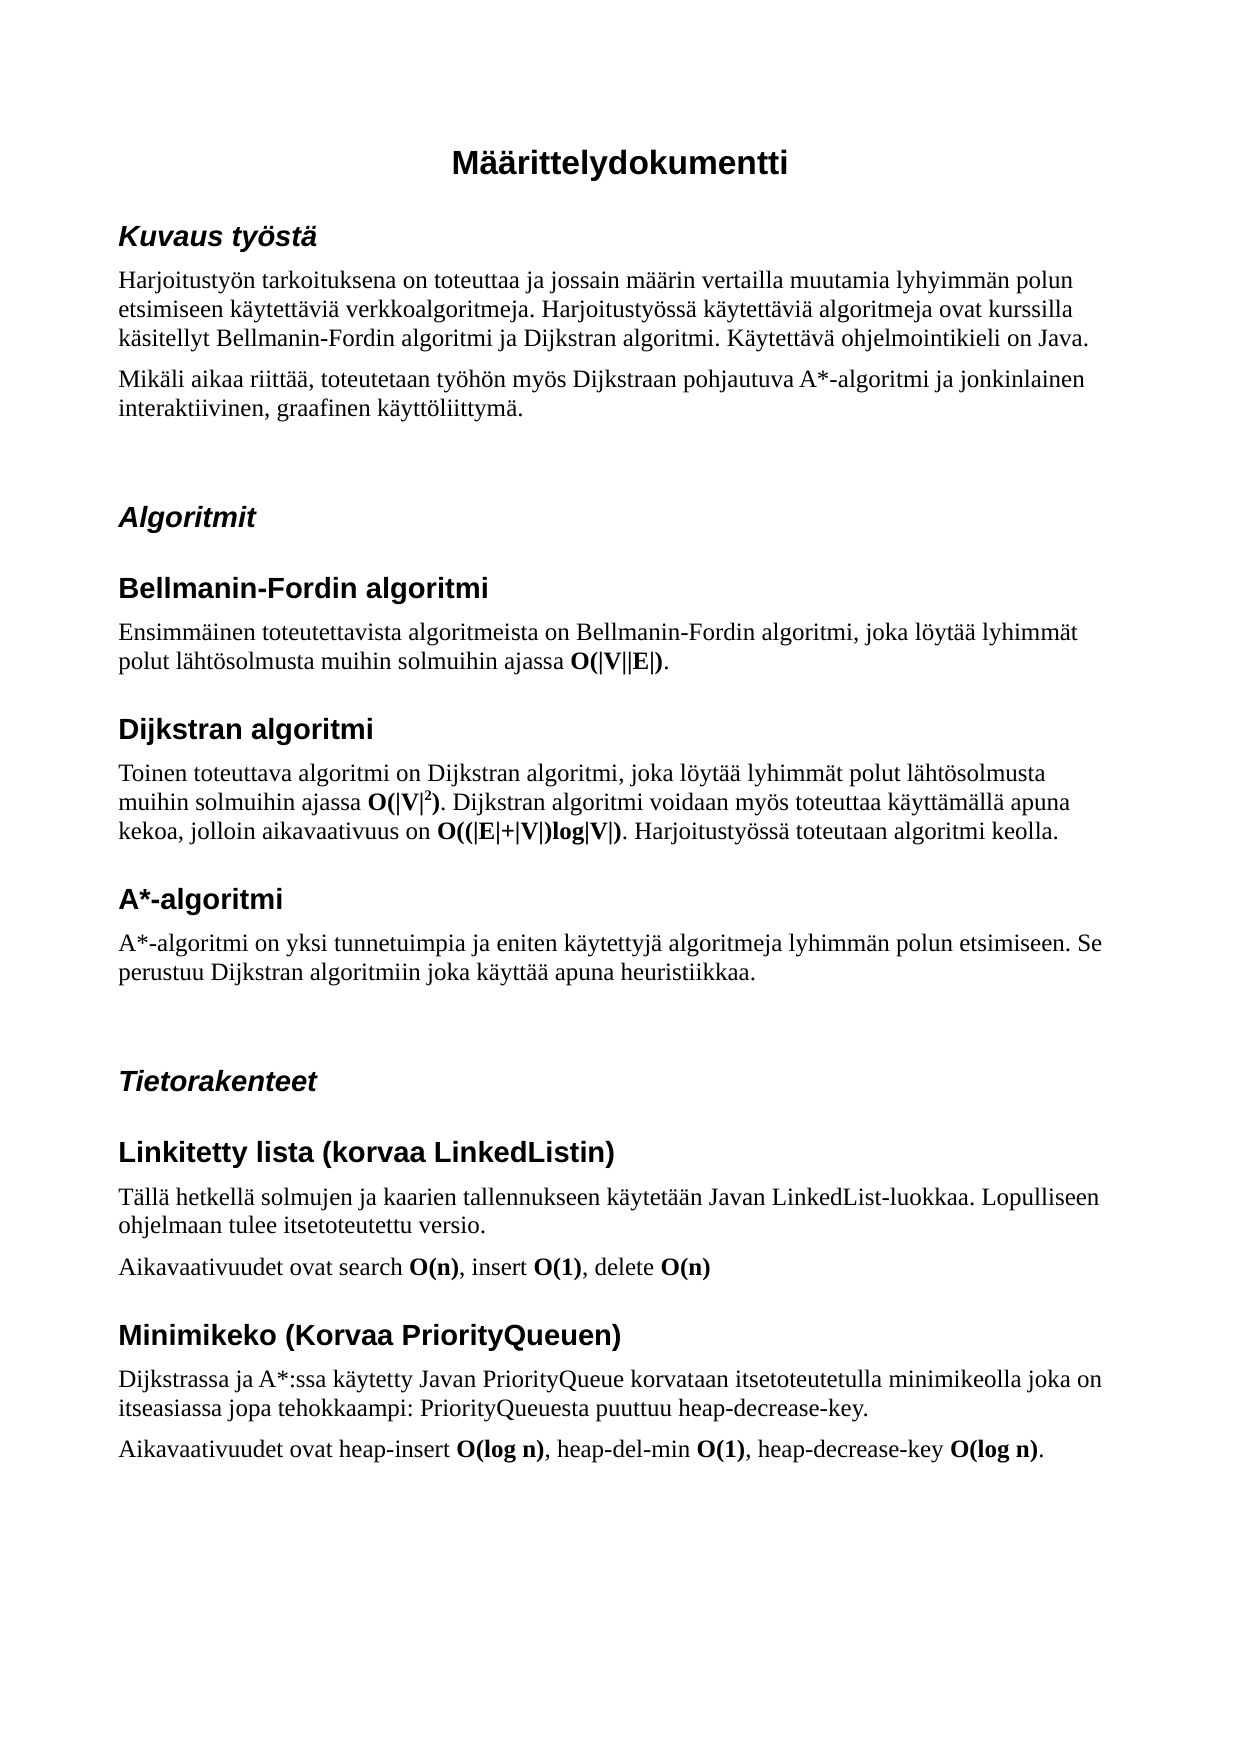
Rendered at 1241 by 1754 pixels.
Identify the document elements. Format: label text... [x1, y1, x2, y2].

text A*-algoritmi on yksi tunnetuimpia ja eniten käytettyjä algoritmeja lyhimmän polun etsimiseen. Se perustuu Dijkstran algoritmiin joka käyttää apuna heuristiikkaa. [118, 928, 1122, 986]
subtitle Dijkstran algoritmi [118, 712, 1122, 746]
subtitle Algoritmit [118, 500, 1122, 534]
text Ensimmäinen toteutettavista algoritmeista on Bellmanin-Fordin algoritmi, joka löytää lyhimmät polut lähtösolmusta muihin solmuihin ajassa O(|V||E|). [118, 617, 1122, 675]
subtitle Linkitetty lista (korvaa LinkedListin) [118, 1136, 1122, 1169]
subtitle A*-algoritmi [118, 882, 1122, 916]
text Toinen toteuttava algoritmi on Dijkstran algoritmi, joka löytää lyhimmät polut lähtösolmusta muihin solmuihin ajassa O(|V|2). Dijkstran algoritmi voidaan myös toteuttaa käyttämällä apuna kekoa, jolloin aikavaativuus on O((|E|+|V|)log|V|). Harjoitustyössä toteutaan algoritmi keolla. [118, 758, 1122, 845]
subtitle Kuvaus työstä [118, 219, 1122, 253]
text Aikavaativuudet ovat search O(n), insert O(1), delete O(n) [118, 1252, 1122, 1280]
text Mikäli aikaa riittää, toteutetaan työhön myös Dijkstraan pohjautuva A*-algoritmi ja jonkinlainen interaktiivinen, graafinen käyttöliittymä. [118, 364, 1122, 422]
subtitle Bellmanin-Fordin algoritmi [118, 571, 1122, 605]
text Harjoitustyön tarkoituksena on toteuttaa ja jossain määrin vertailla muutamia lyhyimmän polun etsimiseen käytettäviä verkkoalgoritmeja. Harjoitustyössä käytettäviä algoritmeja ovat kurssilla käsitellyt Bellmanin-Fordin algoritmi ja Dijkstran algoritmi. Käytettävä ohjelmointikieli on Java. [118, 265, 1122, 352]
subtitle Minimikeko (Korvaa PriorityQueuen) [118, 1318, 1122, 1351]
subtitle Tietorakenteet [118, 1064, 1122, 1098]
text Tällä hetkellä solmujen ja kaarien tallennukseen käytetään Javan LinkedList-luokkaa. Lopulliseen ohjelmaan tulee itsetoteutettu versio. [118, 1182, 1122, 1239]
subtitle Määrittelydokumentti [118, 143, 1122, 182]
text Aikavaativuudet ovat heap-insert O(log n), heap-del-min O(1), heap-decrease-key O(log n). [118, 1434, 1122, 1463]
text Dijkstrassa ja A*:ssa käytetty Javan PriorityQueue korvataan itsetoteutetulla minimikeolla joka on itseasiassa jopa tehokkaampi: PriorityQueuesta puuttuu heap-decrease-key. [118, 1364, 1122, 1421]
